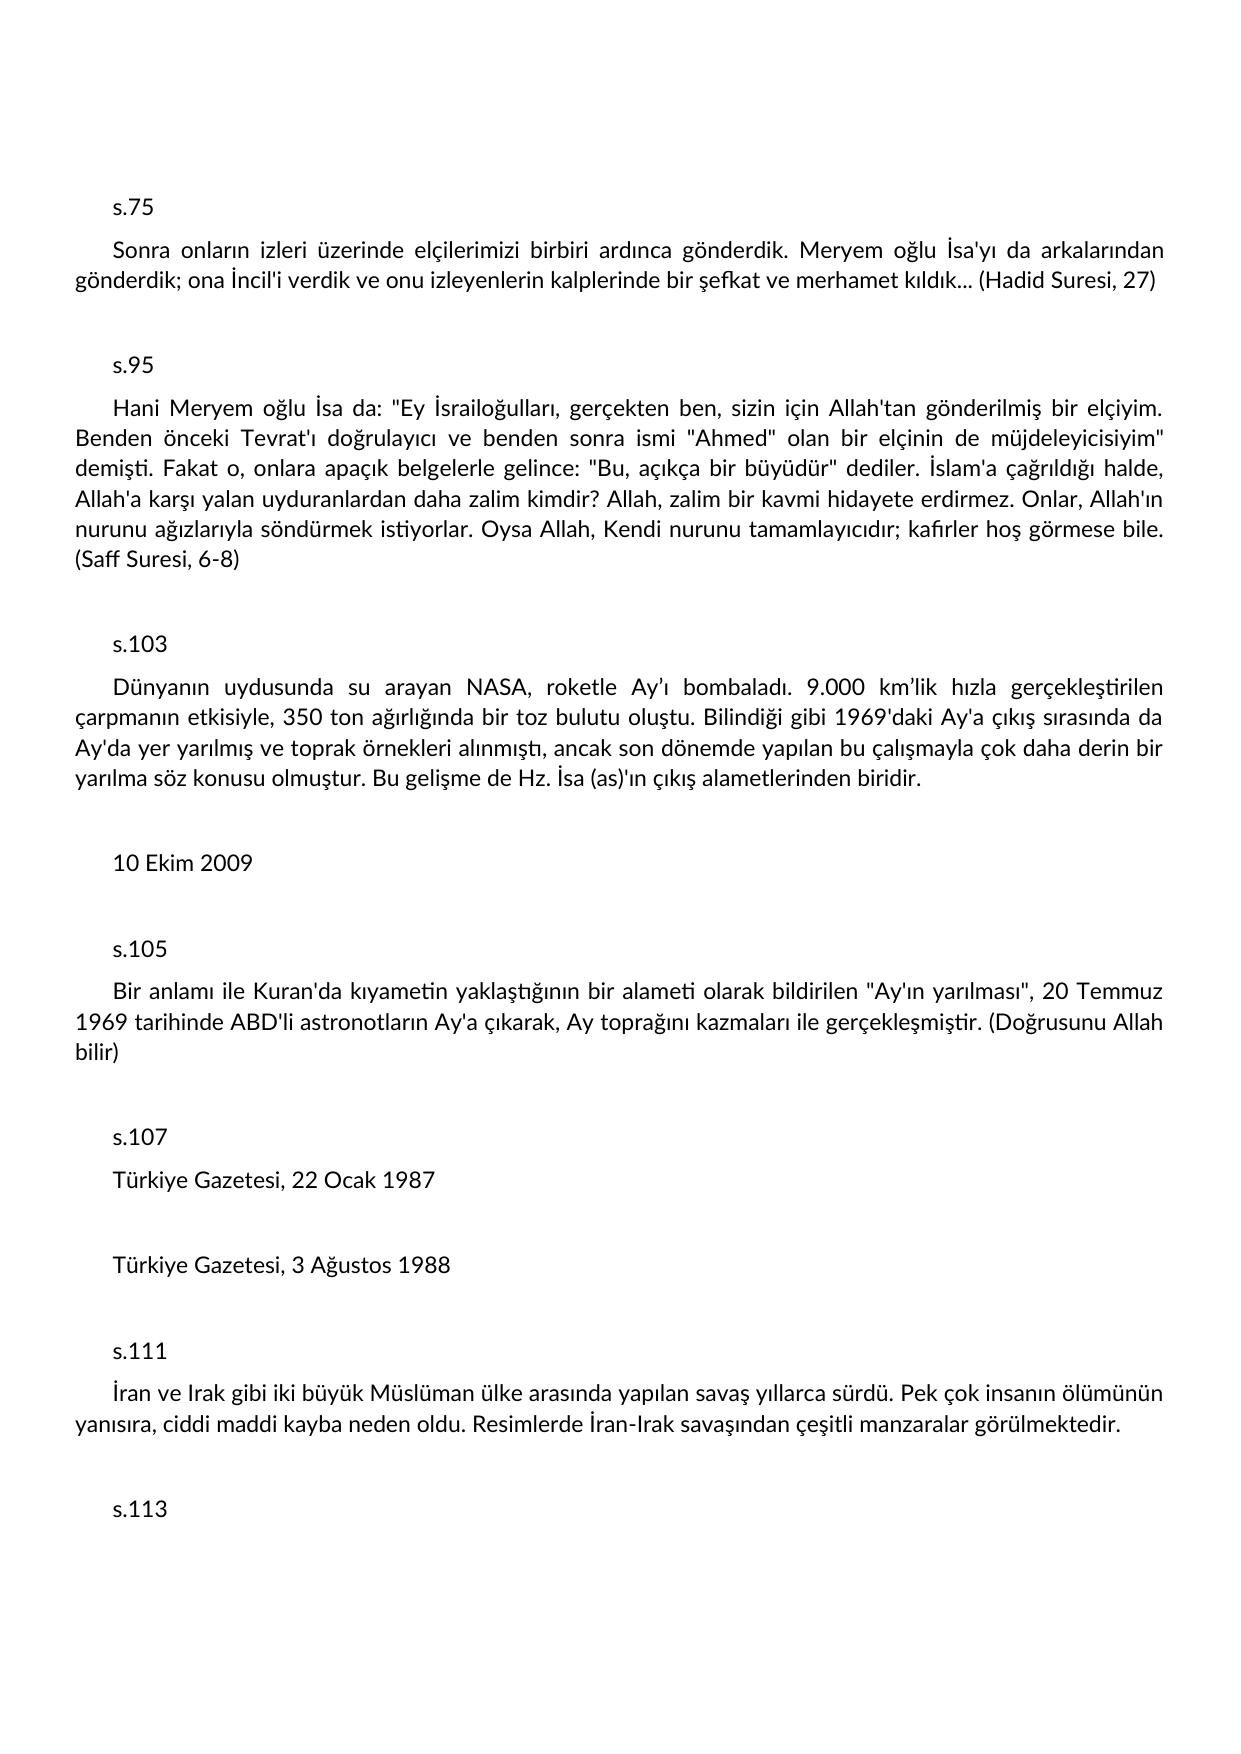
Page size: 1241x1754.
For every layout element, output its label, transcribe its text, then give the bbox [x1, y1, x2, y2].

text Sonra onların izleri üzerinde elçilerimizi birbiri ardınca gönderdik. Meryem oğlu İsa'yı da arkalarından gönderdik; ona İncil'i verdik ve onu izleyenlerin kalplerinde bir şefkat ve merhamet kıldık... (Hadid Suresi, 27) [75, 235, 1165, 293]
text s.95 [75, 351, 1165, 378]
text s.103 [75, 630, 1165, 658]
text s.75 [75, 193, 1165, 220]
text Türkiye Gazetesi, 22 Ocak 1987 [75, 1166, 1165, 1193]
text Dünyanın uydusunda su arayan NASA, roketle Ay’ı bombaladı. 9.000 km’lik hızla gerçekleştirilen çarpmanın etkisiyle, 350 ton ağırlığında bir toz bulutu oluştu. Bilindiği gibi 1969'daki Ay'a çıkış sırasında da Ay'da yer yarılmış ve toprak örnekleri alınmıştı, ancak son dönemde yapılan bu çalışmayla çok daha derin bir yarılma söz konusu olmuştur. Bu gelişme de Hz. İsa (as)'ın çıkış alametlerinden biridir. [75, 673, 1165, 791]
text Bir anlamı ile Kuran'da kıyametin yaklaştığının bir alameti olarak bildirilen "Ay'ın yarılması", 20 Temmuz 1969 tarihinde ABD'li astronotların Ay'a çıkarak, Ay toprağını kazmaları ile gerçekleşmiştir. (Doğrusunu Allah bilir) [75, 977, 1165, 1065]
text s.105 [75, 934, 1165, 962]
text İran ve Irak gibi iki büyük Müslüman ülke arasında yapılan savaş yıllarca sürdü. Pek çok insanın ölümünün yanısıra, ciddi maddi kayba neden oldu. Resimlerde İran-Irak savaşından çeşitli manzaralar görülmektedir. [75, 1379, 1165, 1437]
text s.107 [75, 1123, 1165, 1150]
text Türkiye Gazetesi, 3 Ağustos 1988 [75, 1251, 1165, 1278]
text Hani Meryem oğlu İsa da: "Ey İsrailoğulları, gerçekten ben, sizin için Allah'tan gönderilmiş bir elçiyim. Benden önceki Tevrat'ı doğrulayıcı ve benden sonra ismi "Ahmed" olan bir elçinin de müjdeleyicisiyim" demişti. Fakat o, onlara apaçık belgelerle gelince: "Bu, açıkça bir büyüdür" dediler. İslam'a çağrıldığı halde, Allah'a karşı yalan uyduranlardan daha zalim kimdir? Allah, zalim bir kavmi hidayete erdirmez. Onlar, Allah'ın nurunu ağızlarıyla söndürmek istiyorlar. Oysa Allah, Kendi nurunu tamamlayıcıdır; kafirler hoş görmese bile. (Saff Suresi, 6-8) [75, 394, 1165, 572]
text s.111 [75, 1336, 1165, 1364]
text s.113 [75, 1495, 1165, 1522]
text 10 Ekim 2009 [75, 849, 1165, 876]
